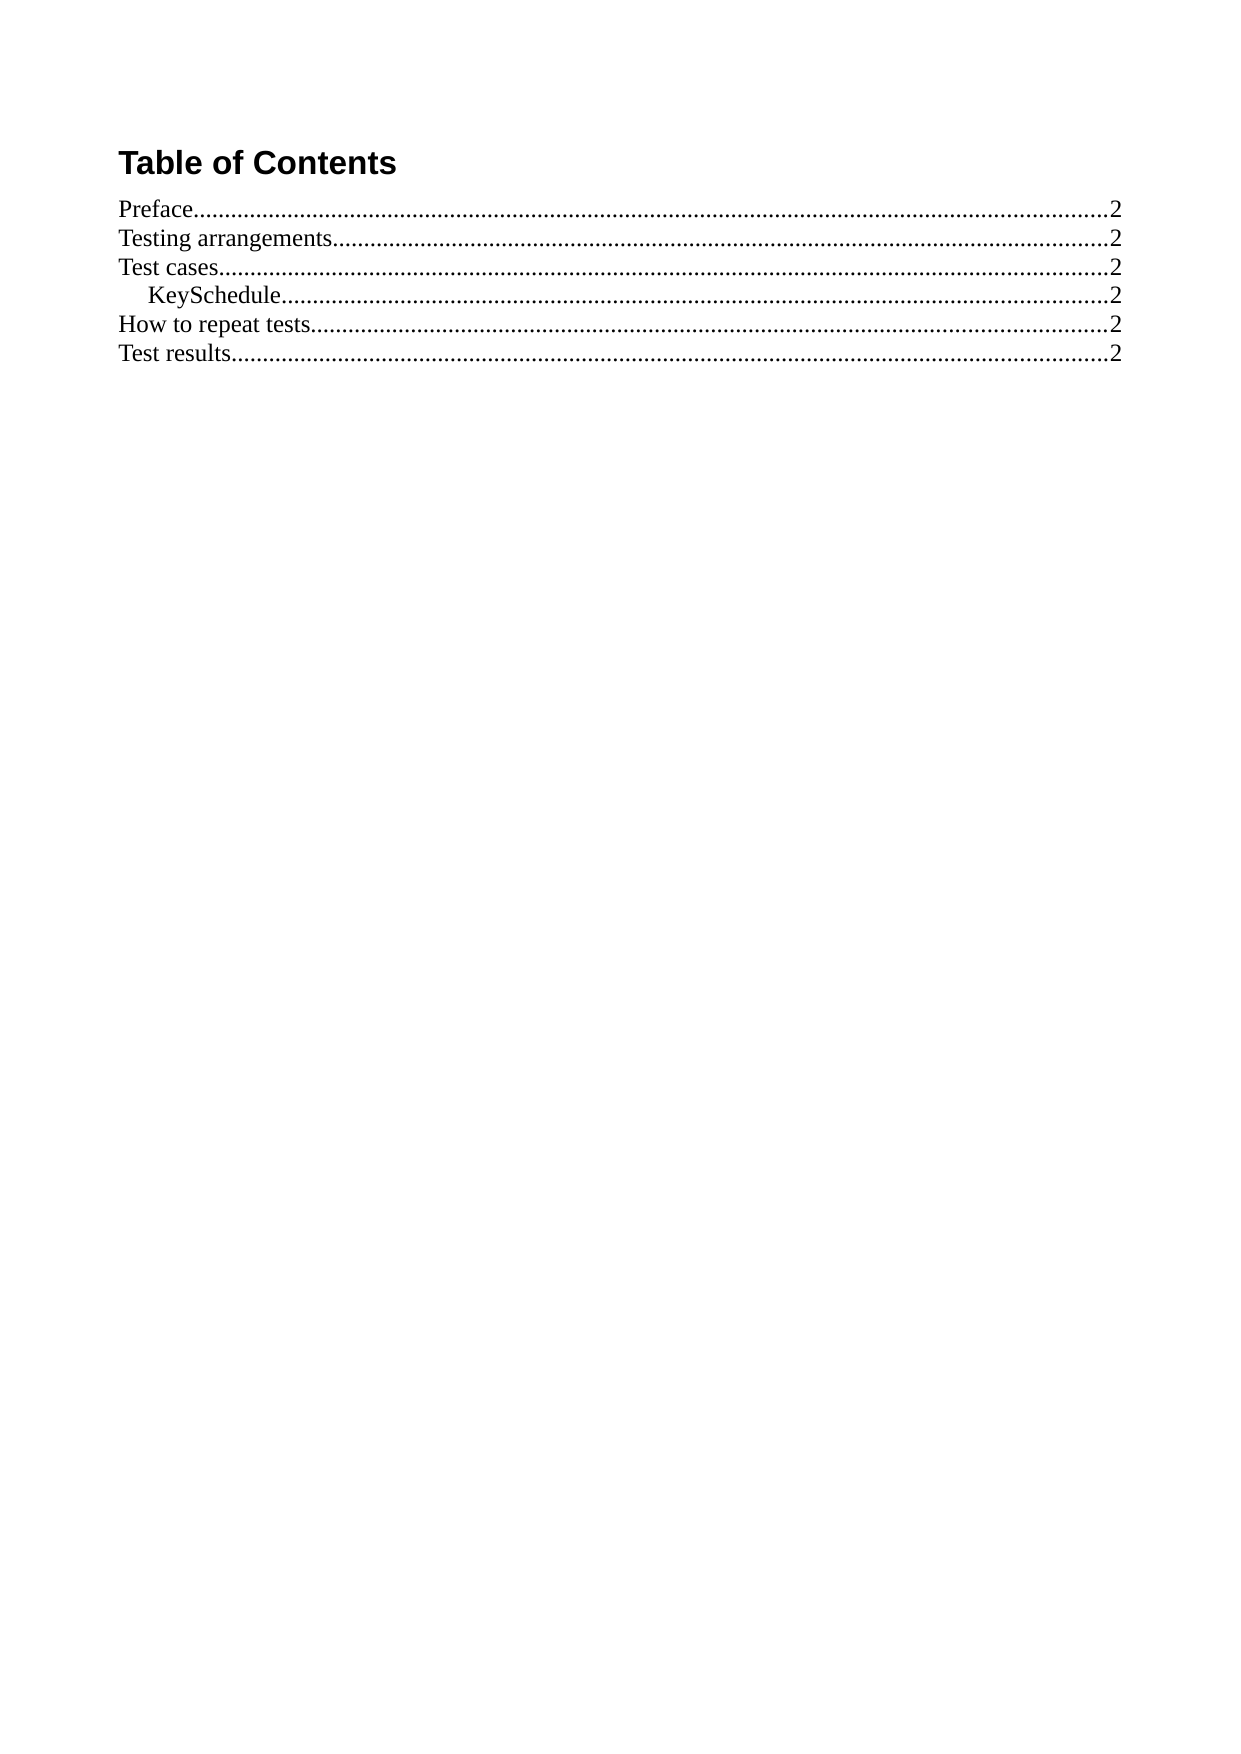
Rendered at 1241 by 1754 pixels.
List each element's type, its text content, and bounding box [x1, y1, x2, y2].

text Test results 2 [118, 338, 1122, 367]
text Test cases 2 [118, 252, 1122, 280]
text Preface 2 [118, 194, 1122, 223]
text How to repeat tests 2 [118, 309, 1122, 338]
text KeySchedule 2 [148, 280, 1122, 309]
subtitle Table of Contents [118, 143, 1122, 182]
text Testing arrangements 2 [118, 223, 1122, 252]
